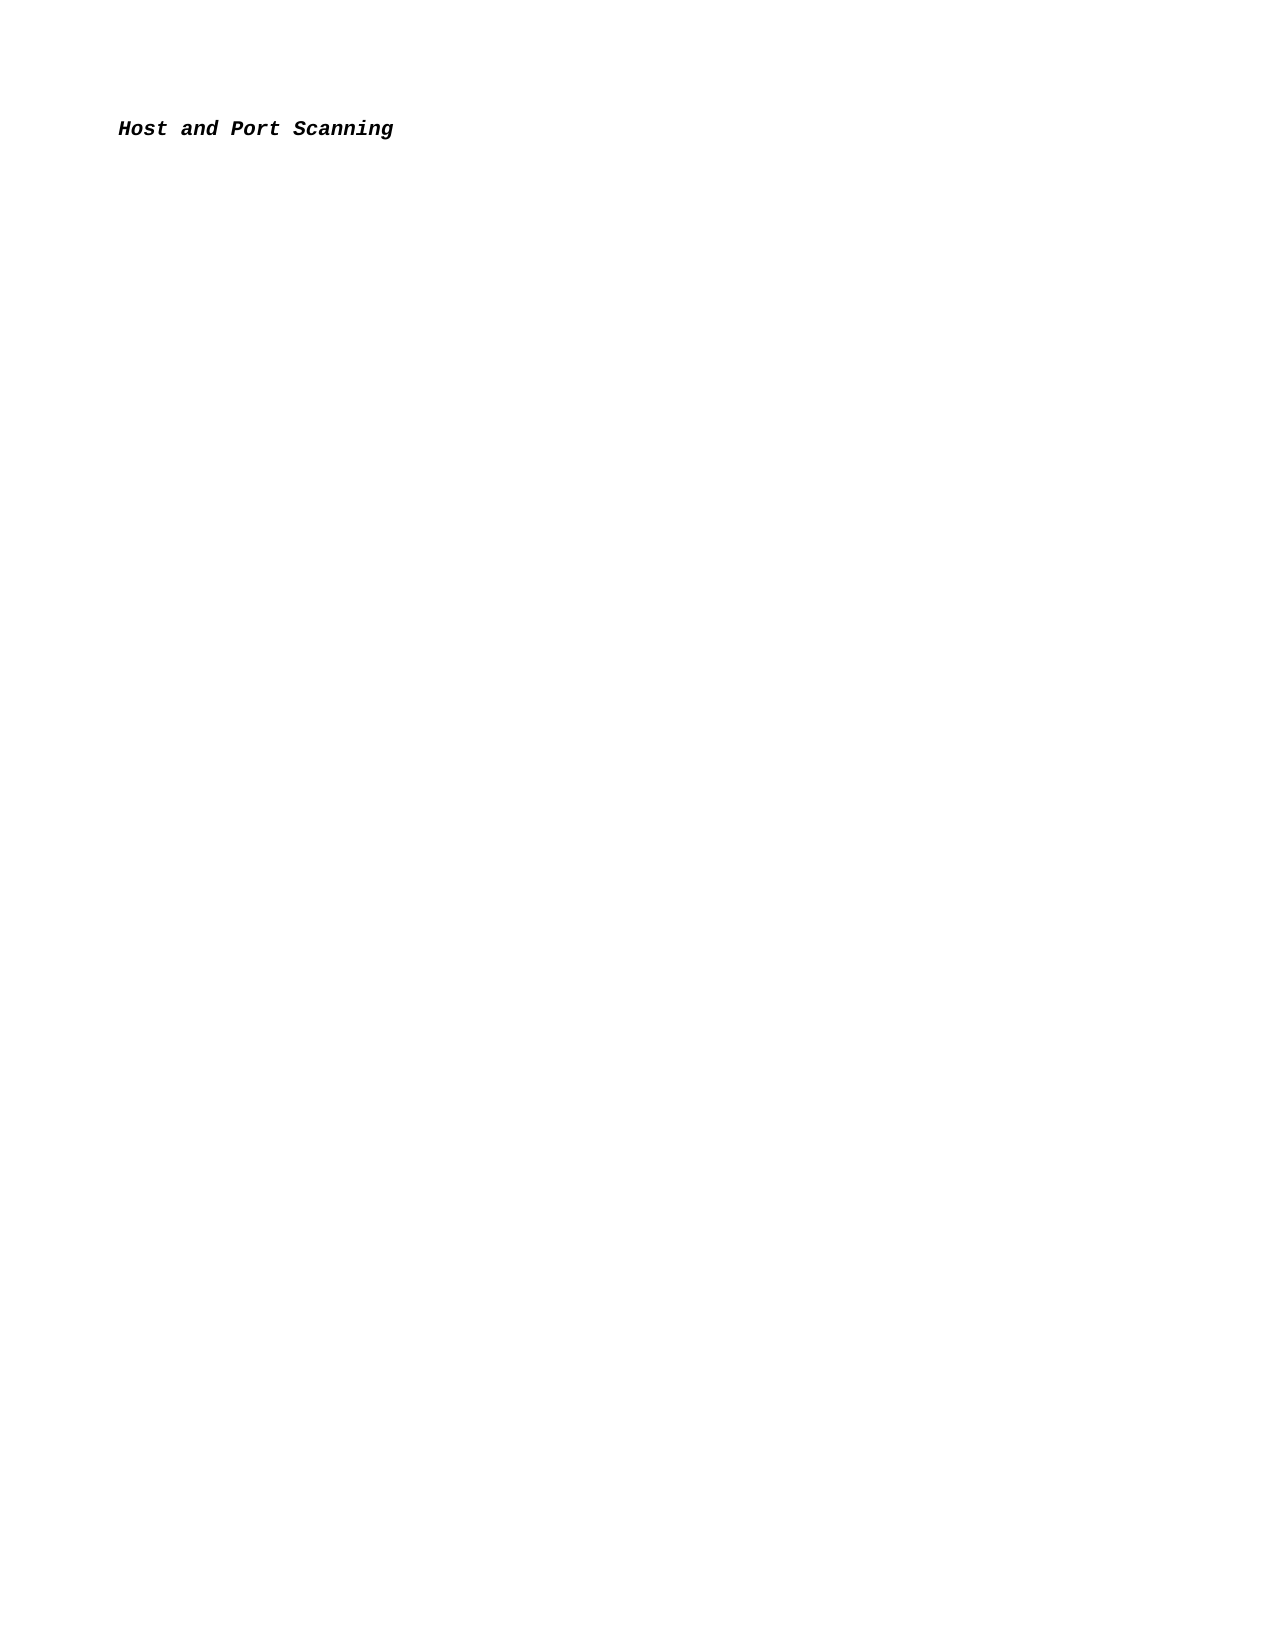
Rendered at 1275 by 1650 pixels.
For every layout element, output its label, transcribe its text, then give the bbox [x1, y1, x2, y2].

subtitle Host and Port Scanning [118, 118, 1157, 142]
